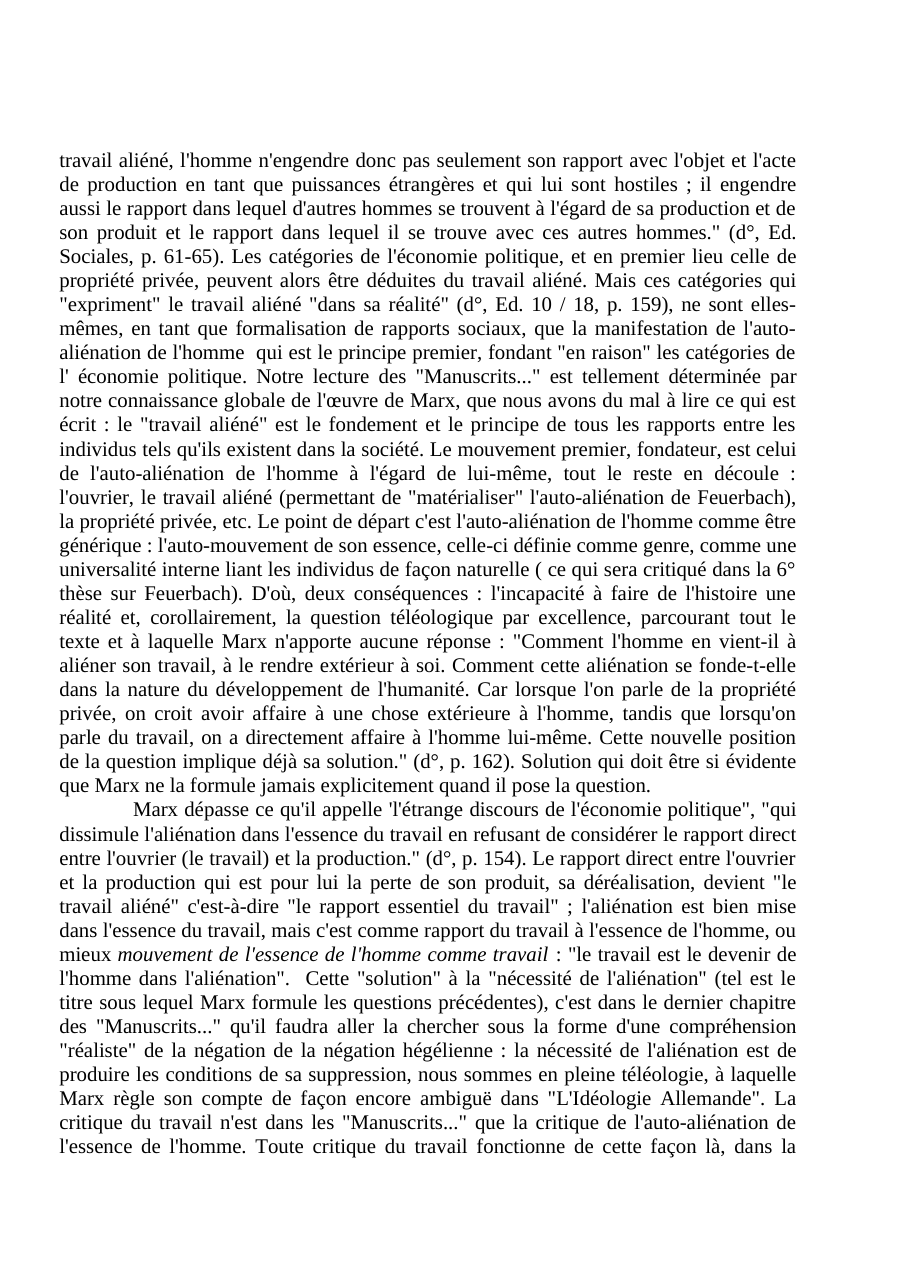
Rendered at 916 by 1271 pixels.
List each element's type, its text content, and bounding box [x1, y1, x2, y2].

text travail aliéné, l'homme n'engendre donc pas seulement son rapport avec l'objet et l'acte de production en tant que puissances étrangères et qui lui sont hostiles ; il engendre aussi le rapport dans lequel d'autres hommes se trouvent à l'égard de sa production et de son produit et le rapport dans lequel il se trouve avec ces autres hommes." (d°, Ed. Sociales, p. 61-65). Les catégories de l'économie politique, et en premier lieu celle de propriété privée, peuvent alors être déduites du travail aliéné. Mais ces catégories qui "expriment" le travail aliéné "dans sa réalité" (d°, Ed. 10 / 18, p. 159), ne sont elles-mêmes, en tant que formalisation de rapports sociaux, que la manifestation de l'auto-aliénation de l'homme qui est le principe premier, fondant "en raison" les catégories de l' économie politique. Notre lecture des "Manuscrits..." est tellement déterminée par notre connaissance globale de l'œuvre de Marx, que nous avons du mal à lire ce qui est écrit : le "travail aliéné" est le fondement et le principe de tous les rapports entre les individus tels qu'ils existent dans la société. Le mouvement premier, fondateur, est celui de l'auto-aliénation de l'homme à l'égard de lui-même, tout le reste en découle : l'ouvrier, le travail aliéné (permettant de "matérialiser" l'auto-aliénation de Feuerbach), la propriété privée, etc. Le point de départ c'est l'auto-aliénation de l'homme comme être générique : l'auto-mouvement de son essence, celle-ci définie comme genre, comme une universalité interne liant les individus de façon naturelle ( ce qui sera critiqué dans la 6° thèse sur Feuerbach). D'où, deux conséquences : l'incapacité à faire de l'histoire une réalité et, corollairement, la question téléologique par excellence, parcourant tout le texte et à laquelle Marx n'apporte aucune réponse : "Comment l'homme en vient-il à aliéner son travail, à le rendre extérieur à soi. Comment cette aliénation se fonde-t-elle dans la nature du développement de l'humanité. Car lorsque l'on parle de la propriété privée, on croit avoir affaire à une chose extérieure à l'homme, tandis que lorsqu'on parle du travail, on a directement affaire à l'homme lui-même. Cette nouvelle position de la question implique déjà sa solution." (d°, p. 162). Solution qui doit être si évidente que Marx ne la formule jamais explicitement quand il pose la question. [0, 148, 797, 797]
text Marx dépasse ce qu'il appelle 'l'étrange discours de l'économie politique", "qui dissimule l'aliénation dans l'essence du travail en refusant de considérer le rapport direct entre l'ouvrier (le travail) et la production." (d°, p. 154). Le rapport direct entre l'ouvrier et la production qui est pour lui la perte de son produit, sa déréalisation, devient "le travail aliéné" c'est-à-dire "le rapport essentiel du travail" ; l'aliénation est bien mise dans l'essence du travail, mais c'est comme rapport du travail à l'essence de l'homme, ou mieux mouvement de l'essence de l'homme comme travail : "le travail est le devenir de l'homme dans l'aliénation". Cette "solution" à la "nécessité de l'aliénation" (tel est le titre sous lequel Marx formule les questions précédentes), c'est dans le dernier chapitre des "Manuscrits..." qu'il faudra aller la chercher sous la forme d'une compréhension "réaliste" de la négation de la négation hégélienne : la nécessité de l'aliénation est de produire les conditions de sa suppression, nous sommes en pleine téléologie, à laquelle Marx règle son compte de façon encore ambiguë dans "L'Idéologie Allemande". La critique du travail n'est dans les "Manuscrits..." que la critique de l'auto-aliénation de l'essence de l'homme. Toute critique du travail fonctionne de cette façon là, dans la [40, 797, 797, 1158]
